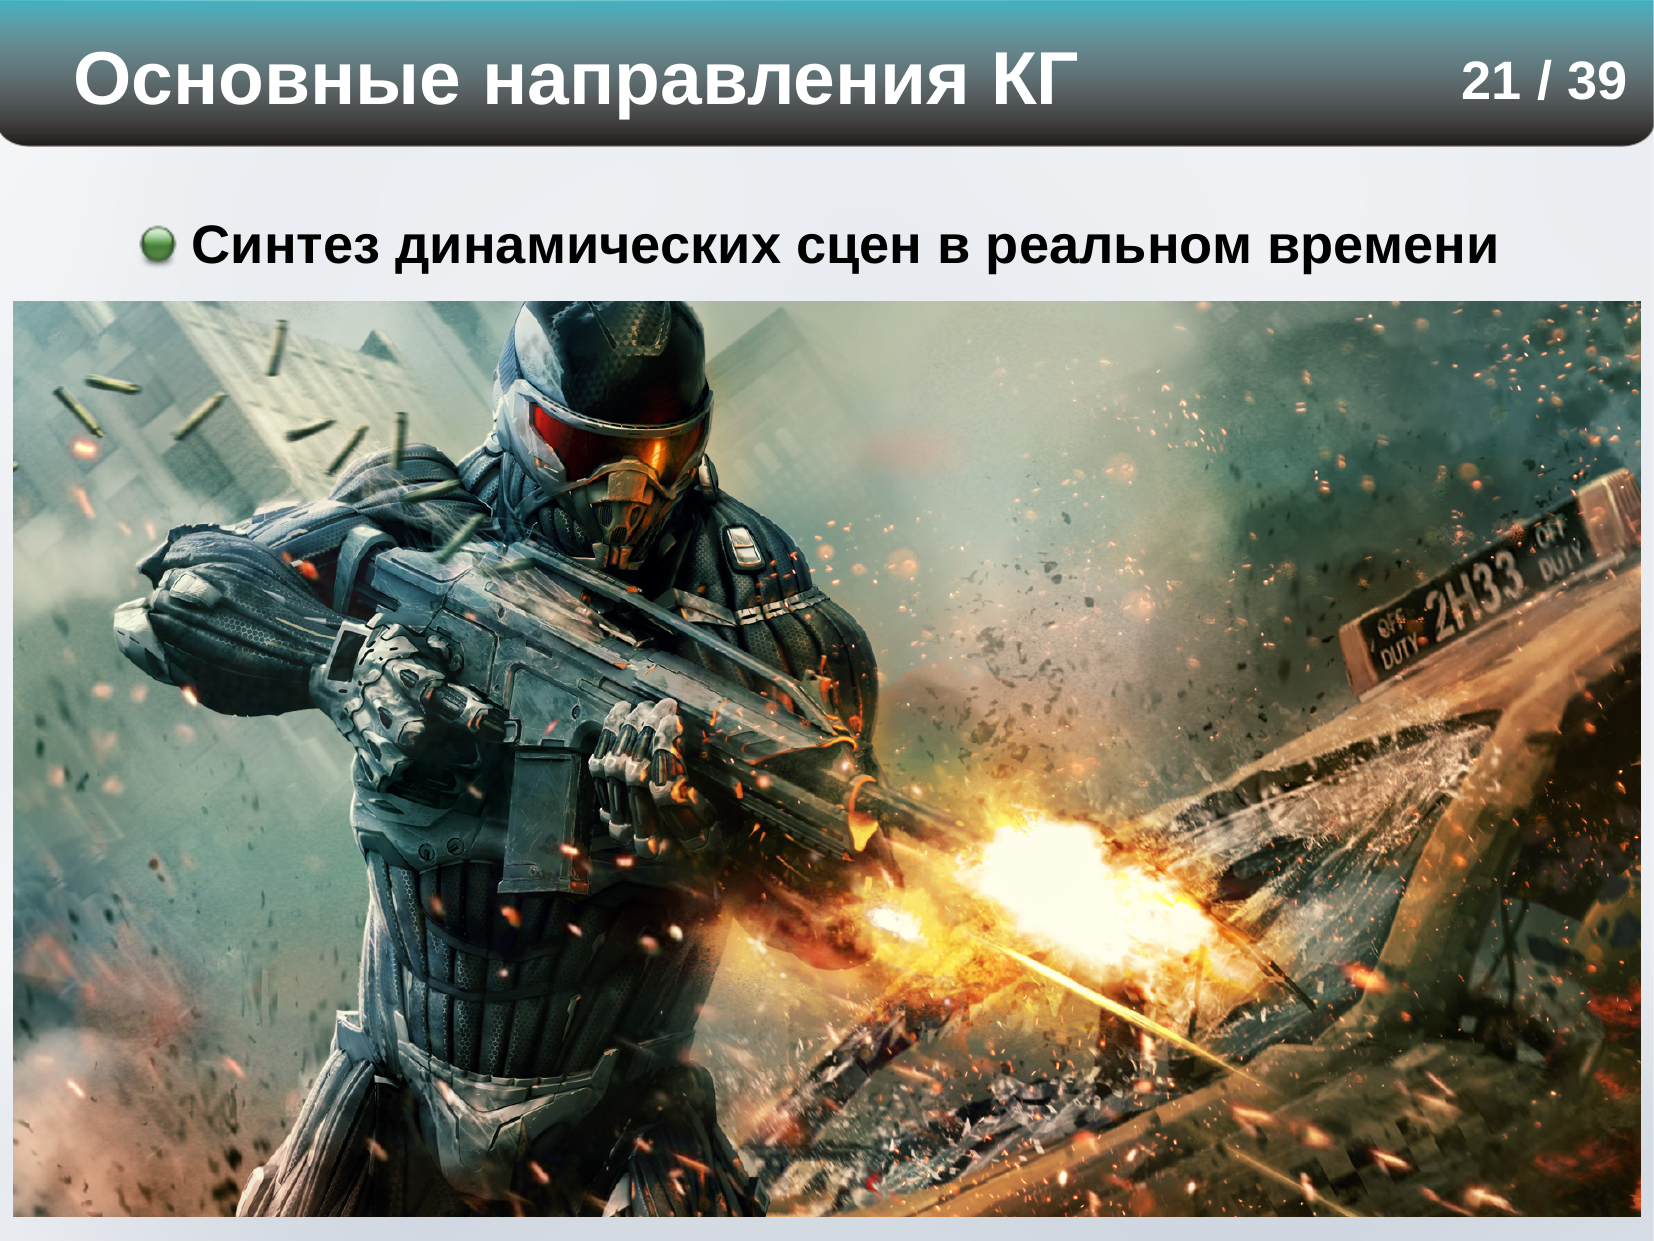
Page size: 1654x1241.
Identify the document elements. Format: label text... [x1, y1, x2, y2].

text_box <номер> / 39 [1446, 42, 1654, 119]
picture [0, 0, 1654, 1241]
text_box Основные направления КГ [59, 29, 1329, 129]
text_box Синтез динамических сцен в реальном времени [118, 206, 1536, 283]
